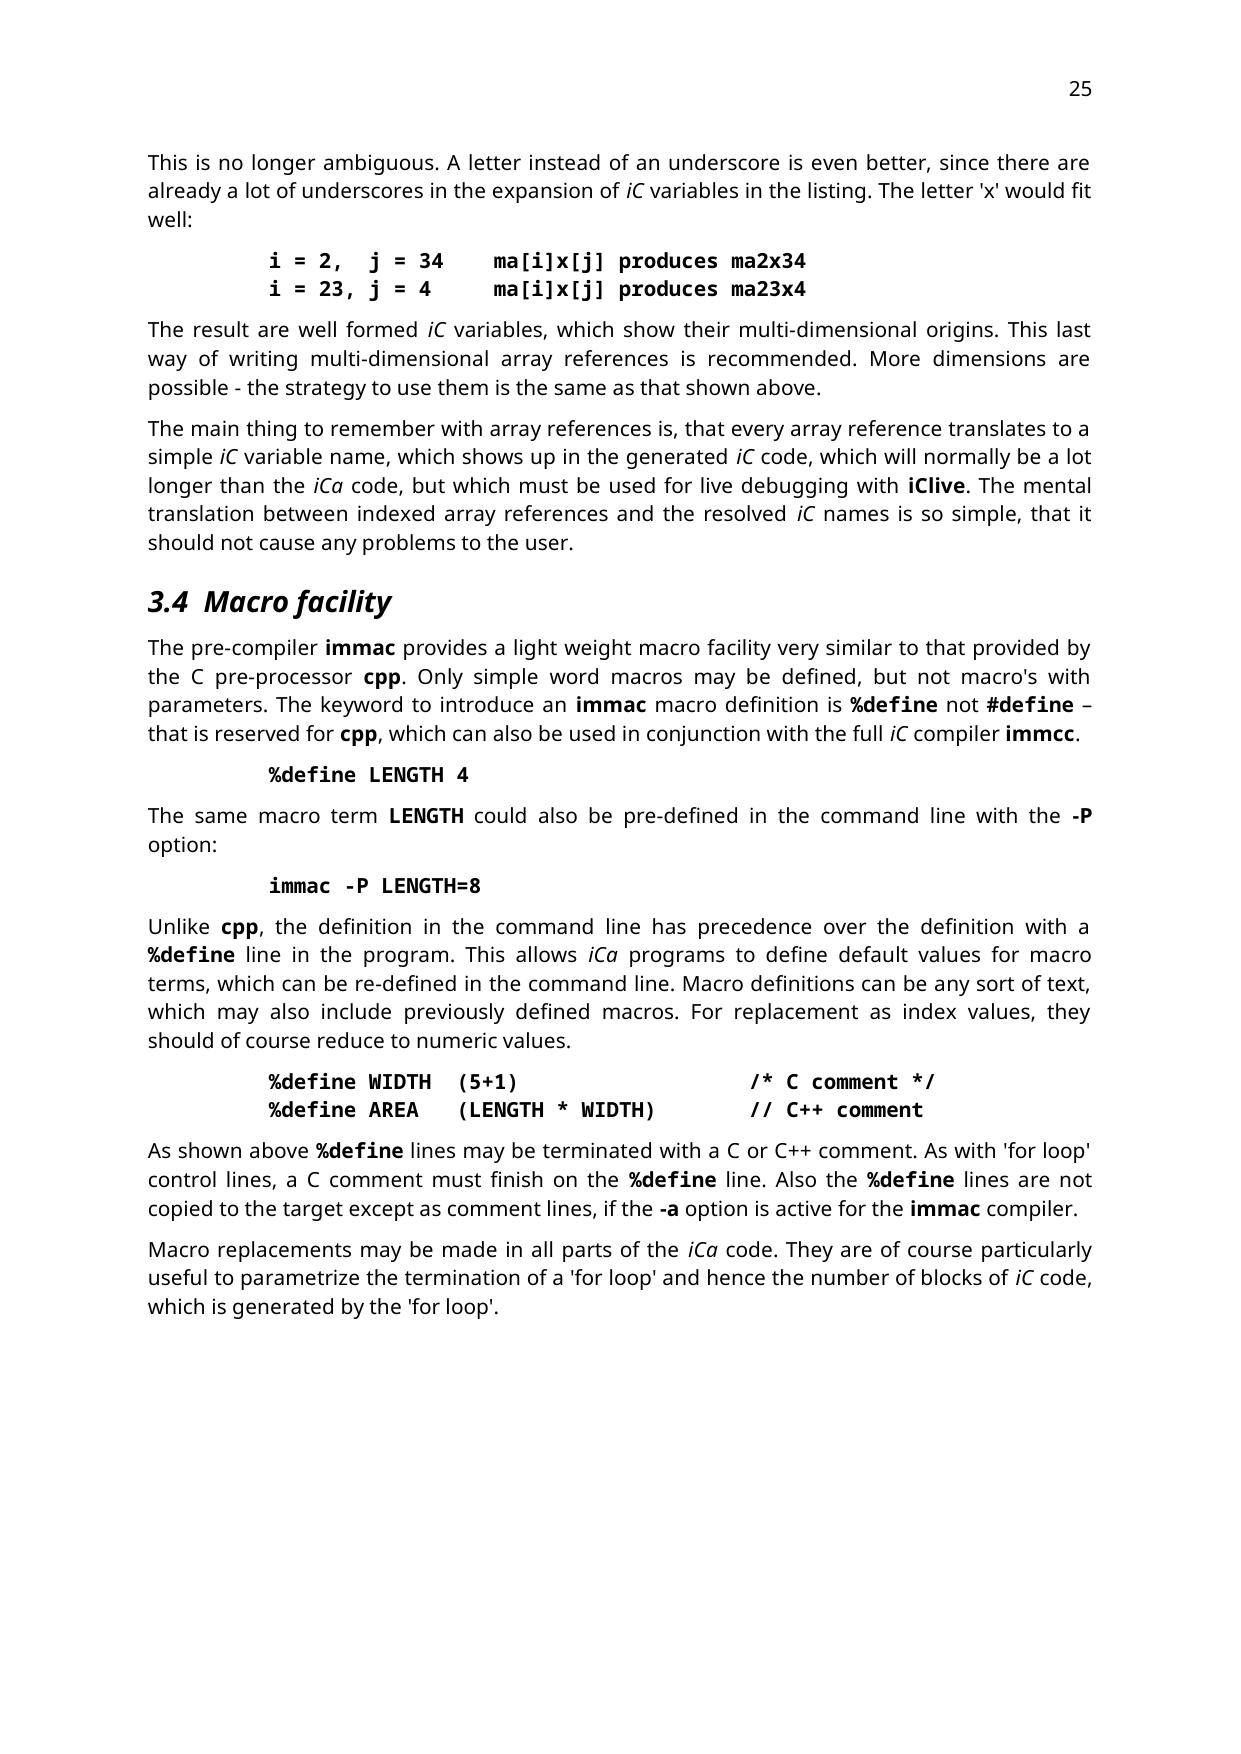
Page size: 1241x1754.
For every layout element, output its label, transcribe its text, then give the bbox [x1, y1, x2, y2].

text %define LENGTH 4 [268, 760, 1092, 788]
text %define WIDTH (5+1) /* C comment */ %define AREA (LENGTH * WIDTH) // C++ comment [268, 1067, 1092, 1124]
text Unlike cpp, the definition in the command line has precedence over the definition with a %define line in the program. This allows iCa programs to define default values for macro terms, which can be re-defined in the command line. Macro definitions can be any sort of text, which may also include previously defined macros. For replacement as index values, they should of course reduce to numeric values. [148, 912, 1092, 1054]
text This is no longer ambiguous. A letter instead of an underscore is even better, since there are already a lot of underscores in the expansion of iC variables in the listing. The letter 'x' would fit well: [148, 148, 1092, 233]
text immac -P LENGTH=8 [268, 871, 1092, 899]
subtitle Macro facility [148, 581, 1092, 621]
text i = 2, j = 34 ma[i]x[j] produces ma2x34 i = 23, j = 4 ma[i]x[j] produces ma23x4 [268, 246, 1092, 303]
text As shown above %define lines may be terminated with a C or C++ comment. As with 'for loop' control lines, a C comment must finish on the %define line. Also the %define lines are not copied to the target except as comment lines, if the -a option is active for the immac compiler. [148, 1136, 1092, 1222]
text The pre-compiler immac provides a light weight macro facility very similar to that provided by the C pre-processor cpp. Only simple word macros may be defined, but not macro's with parameters. The keyword to introduce an immac macro definition is %define not #define – that is reserved for cpp, which can also be used in conjunction with the full iC compiler immcc. [148, 633, 1092, 747]
text Macro replacements may be made in all parts of the iCa code. They are of course particularly useful to parametrize the termination of a 'for loop' and hence the number of blocks of iC code, which is generated by the 'for loop'. [148, 1234, 1092, 1320]
text The result are well formed iC variables, which show their multi-dimensional origins. This last way of writing multi-dimensional array references is recommended. More dimensions are possible - the strategy to use them is the same as that shown above. [148, 315, 1092, 401]
text The main thing to remember with array references is, that every array reference translates to a simple iC variable name, which shows up in the generated iC code, which will normally be a lot longer than the iCa code, but which must be used for live debugging with iClive. The mental translation between indexed array references and the resolved iC names is so simple, that it should not cause any problems to the user. [148, 413, 1092, 556]
text The same macro term LENGTH could also be pre-defined in the command line with the -P option: [148, 801, 1092, 858]
